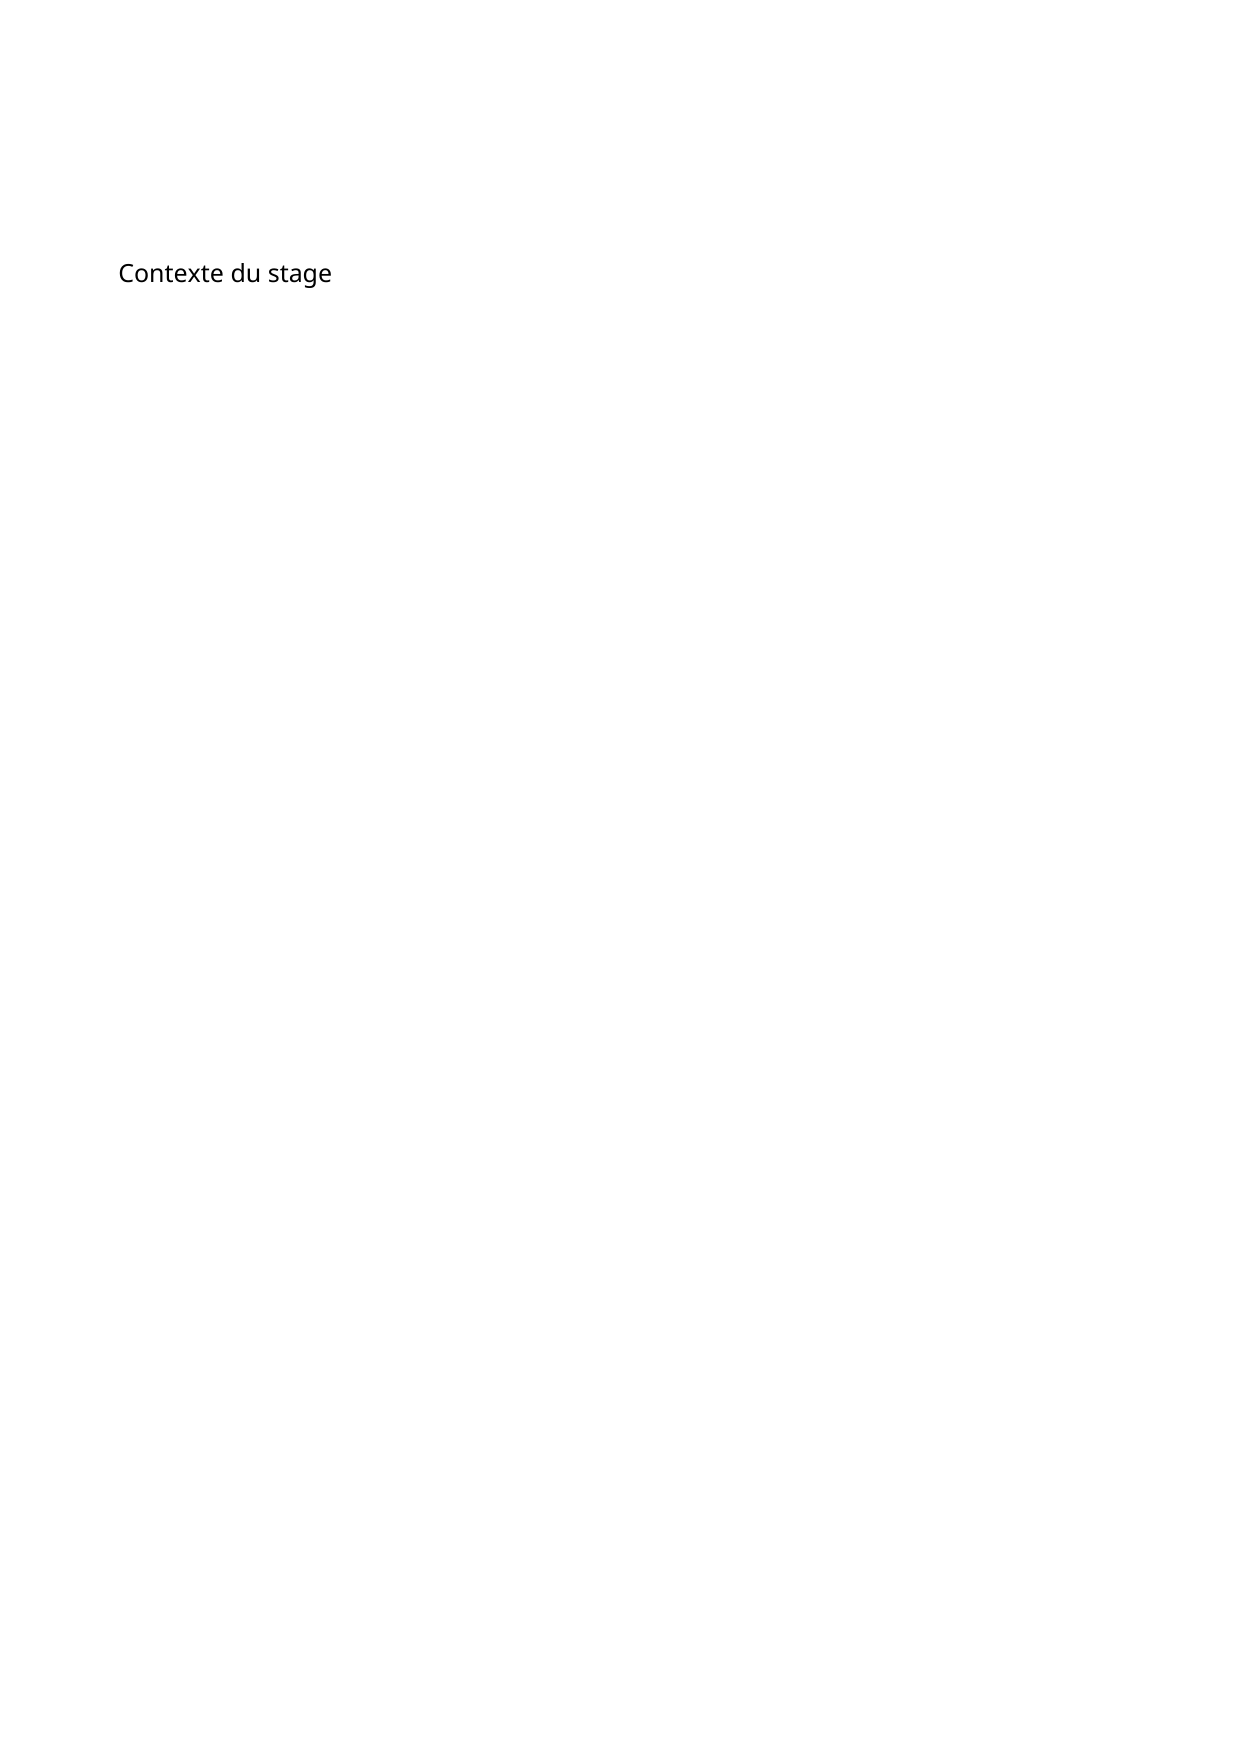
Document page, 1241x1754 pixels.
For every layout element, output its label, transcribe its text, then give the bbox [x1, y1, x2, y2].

text Contexte du stage [118, 255, 1122, 289]
